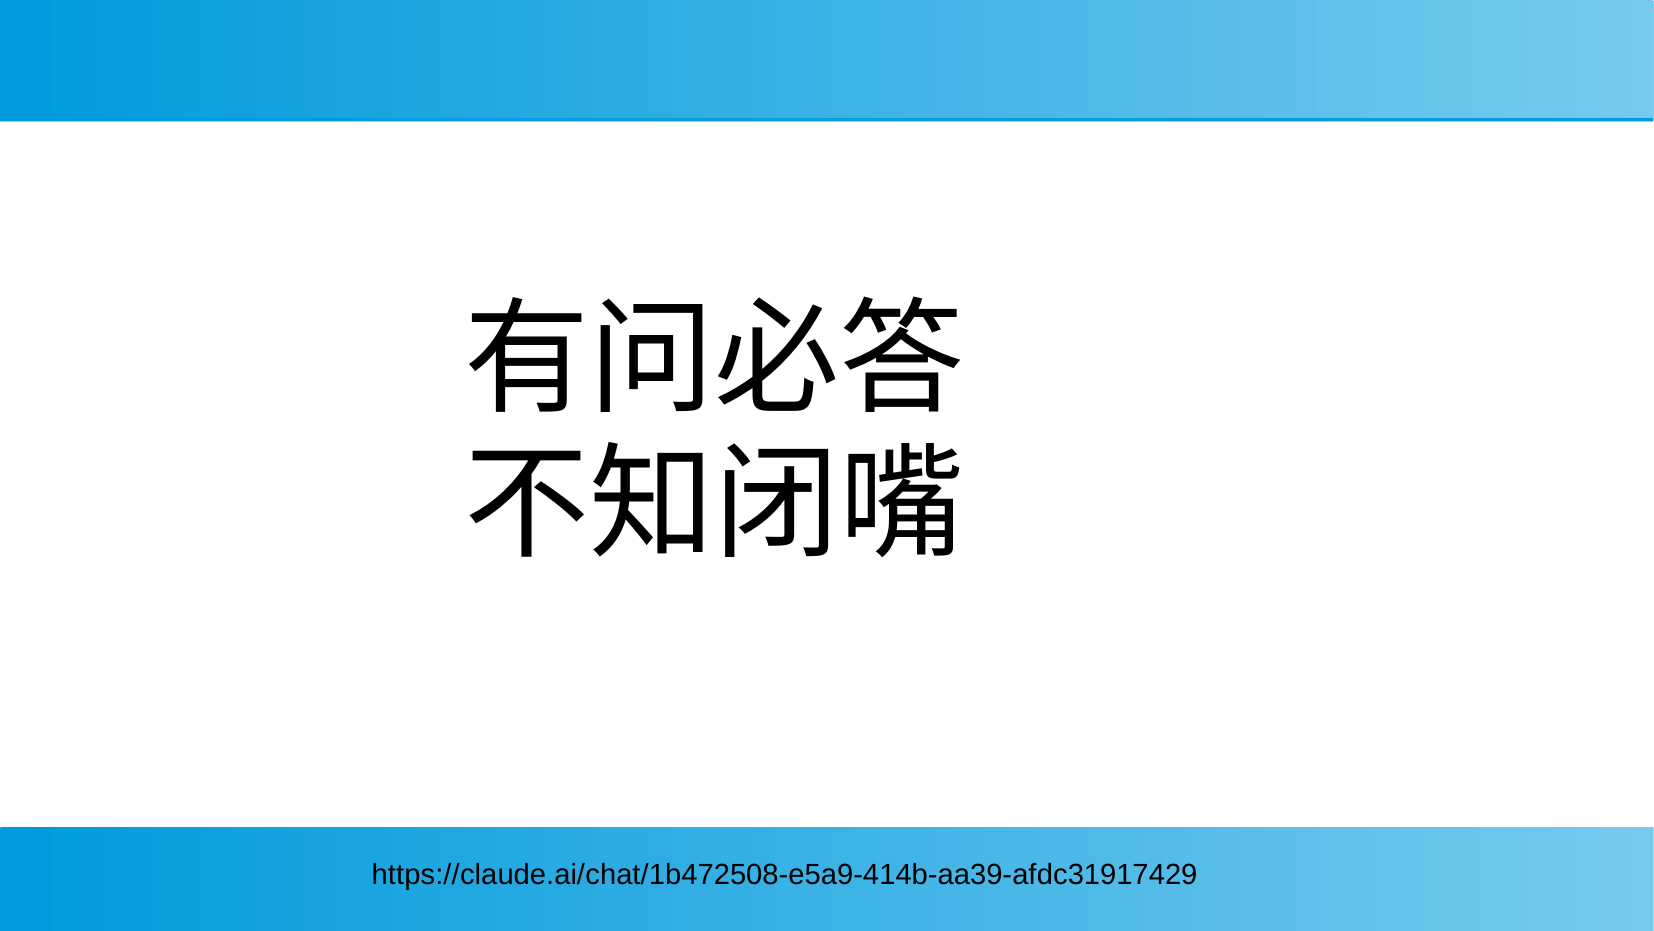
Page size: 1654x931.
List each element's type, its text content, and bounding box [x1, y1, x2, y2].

text_box https://claude.ai/chat/1b472508-e5a9-414b-aa39-afdc31917429 [356, 850, 1370, 907]
text_box 有问必答 不知闭嘴 [450, 278, 980, 585]
